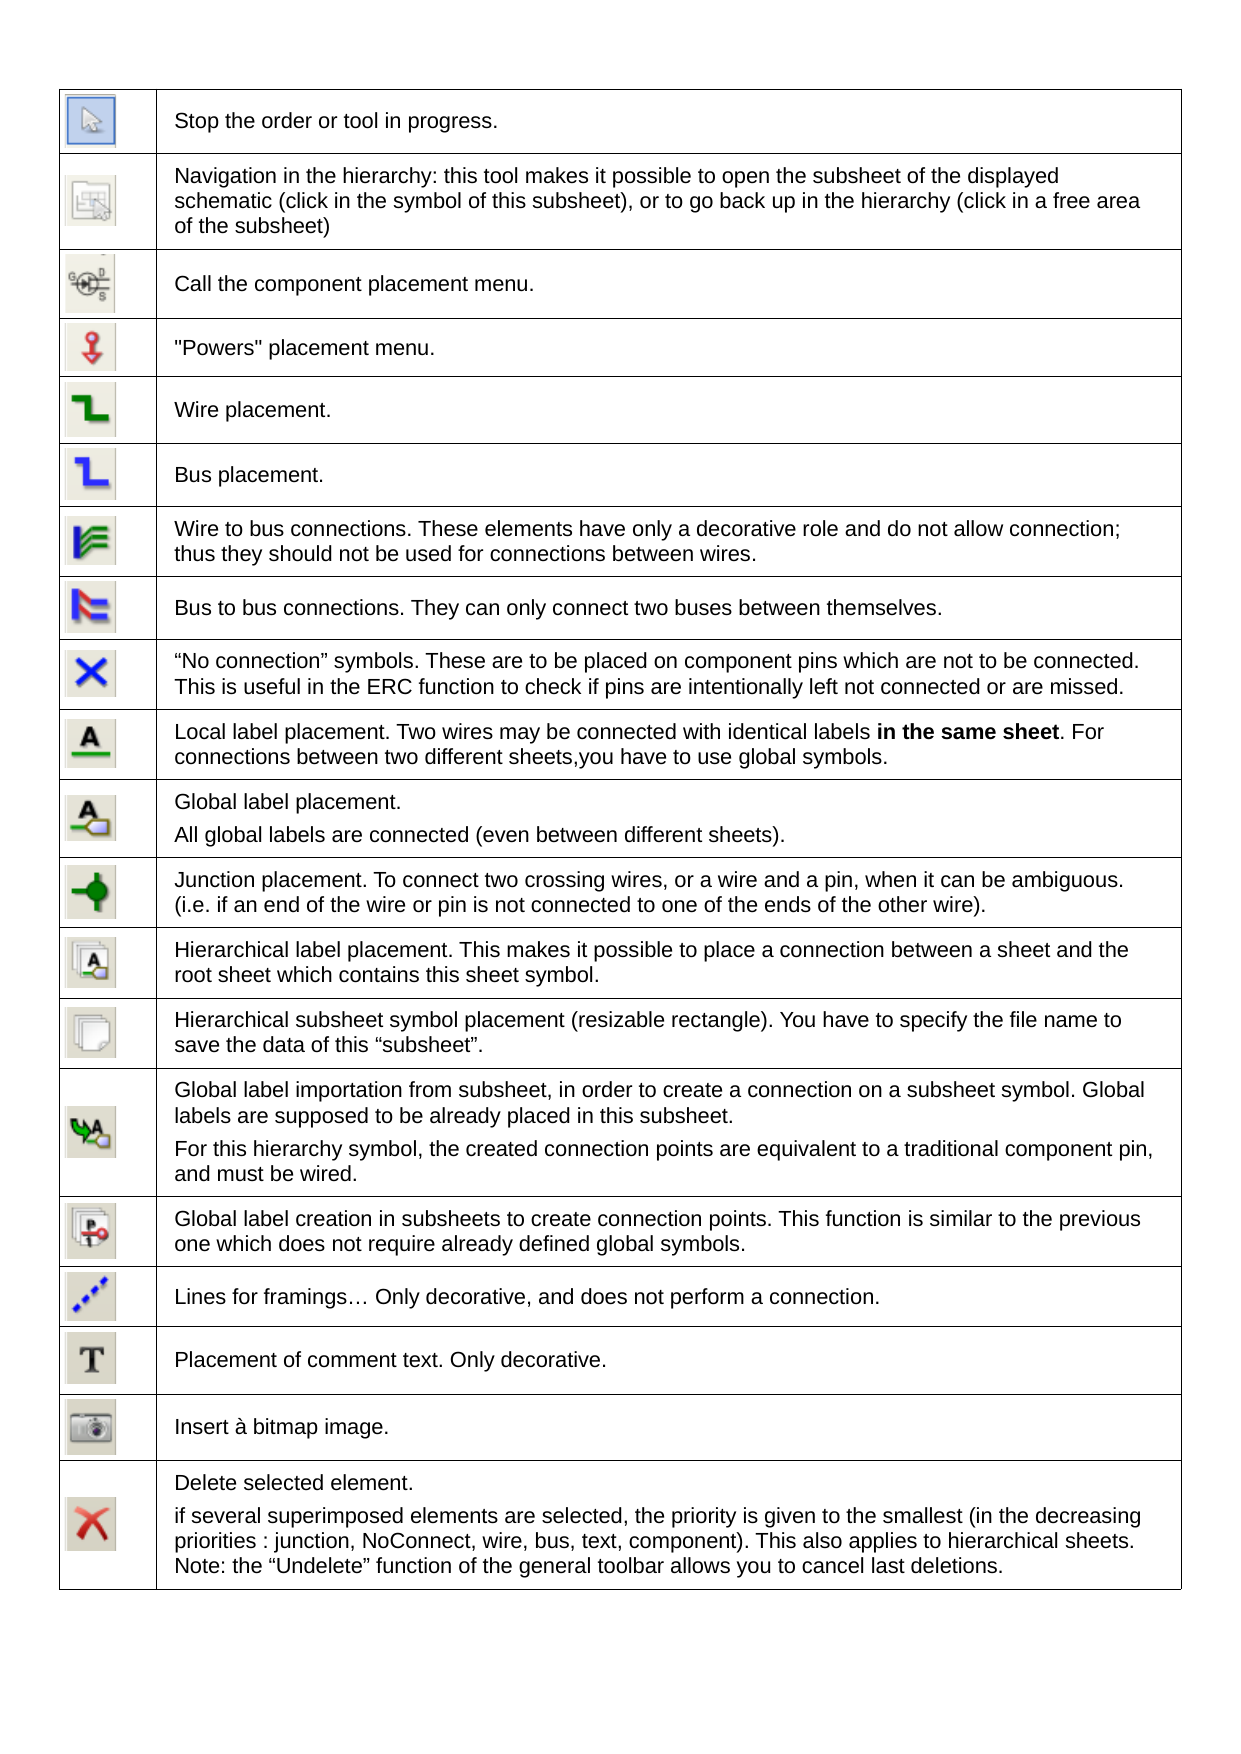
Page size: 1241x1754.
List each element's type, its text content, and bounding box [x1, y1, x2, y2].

table_cell Wire to bus connections. These elements have only a decorative role and do not allow connection; thus they should not be used for connections between wires. [157, 507, 1181, 576]
picture [64, 865, 117, 919]
picture [64, 1497, 117, 1551]
table_cell Placement of comment text. Only decorative. [157, 1327, 1181, 1394]
table_cell Local label placement. Two wires may be connected with identical labels in the same sheet. For connections between two different sheets,you have to use global symbols. [157, 710, 1181, 779]
picture [64, 1332, 117, 1384]
picture [64, 1203, 117, 1259]
picture [64, 1106, 117, 1158]
picture [64, 937, 117, 988]
table_cell [60, 1461, 156, 1588]
table_cell Bus placement. [157, 444, 1181, 506]
table_cell Navigation in the hierarchy: this tool makes it possible to open the subsheet of the displayed schematic (click in the symbol of this subsheet), or to go back up in the hierarchy (click in a free area of the subsheet) [157, 154, 1181, 248]
table_cell [60, 319, 156, 376]
table_cell Hierarchical subsheet symbol placement (resizable rectangle). You have to specify the file name to save the data of this “subsheet”. [157, 999, 1181, 1067]
table_cell "Powers" placement menu. [157, 319, 1181, 376]
table_cell Global label importation from subsheet, in order to create a connection on a subsheet symbol. Global labels are supposed to be already placed in this subsheet. For this hierarchy symbol, the created connection points are equivalent to a traditional component pin, and must be wired. [157, 1069, 1181, 1196]
picture [64, 581, 117, 633]
table_cell Global label creation in subsheets to create connection points. This function is similar to the previous one which does not require already defined global symbols. [157, 1197, 1181, 1266]
table_cell Wire placement. [157, 377, 1181, 443]
table_cell Call the component placement menu. [157, 250, 1181, 318]
table_cell Hierarchical label placement. This makes it possible to place a connection between a sheet and the root sheet which contains this sheet symbol. [157, 928, 1181, 997]
table_cell [60, 444, 156, 506]
picture [64, 1399, 117, 1455]
picture [64, 448, 117, 500]
table_cell [60, 507, 156, 576]
table_cell [60, 1327, 156, 1394]
picture [64, 94, 117, 148]
picture [64, 719, 117, 768]
table_cell [60, 780, 156, 857]
table_cell Bus to bus connections. They can only connect two buses between themselves. [157, 577, 1181, 638]
picture [64, 254, 116, 313]
picture [64, 516, 117, 565]
table_cell [60, 1197, 156, 1266]
table_cell [60, 999, 156, 1067]
picture [64, 650, 117, 697]
table_cell Insert à bitmap image. [157, 1395, 1181, 1460]
table_cell “No connection” symbols. These are to be placed on component pins which are not to be connected. This is useful in the ERC function to check if pins are intentionally left not connected or are missed. [157, 640, 1181, 709]
table_cell [60, 154, 156, 248]
table_cell [60, 377, 156, 443]
picture [64, 795, 117, 841]
picture [64, 323, 117, 371]
table_cell Lines for framings… Only decorative, and does not perform a connection. [157, 1267, 1181, 1326]
table_cell [60, 710, 156, 779]
picture [64, 382, 117, 437]
table_cell [60, 1267, 156, 1326]
table_cell Junction placement. To connect two crossing wires, or a wire and a pin, when it can be ambiguous. (i.e. if an end of the wire or pin is not connected to one of the ends of the other wire). [157, 858, 1181, 927]
table_cell [60, 640, 156, 709]
table_cell [60, 928, 156, 997]
table_cell [60, 577, 156, 638]
table_cell Delete selected element. if several superimposed elements are selected, the priority is given to the smallest (in the decreasing priorities : junction, NoConnect, wire, bus, text, component). This also applies to hierarchical sheets. Note: the “Undelete” function of the general toolbar allows you to cancel last deletions. [157, 1461, 1181, 1588]
picture [64, 1007, 117, 1058]
table_header Stop the order or tool in progress. [157, 90, 1181, 153]
table_cell [60, 858, 156, 927]
table_cell [60, 1069, 156, 1196]
picture [64, 175, 117, 226]
table_cell [60, 250, 156, 318]
table_cell [60, 1395, 156, 1460]
picture [64, 1272, 117, 1321]
table_header [60, 90, 156, 153]
table_cell Global label placement. All global labels are connected (even between different sheets). [157, 780, 1181, 857]
